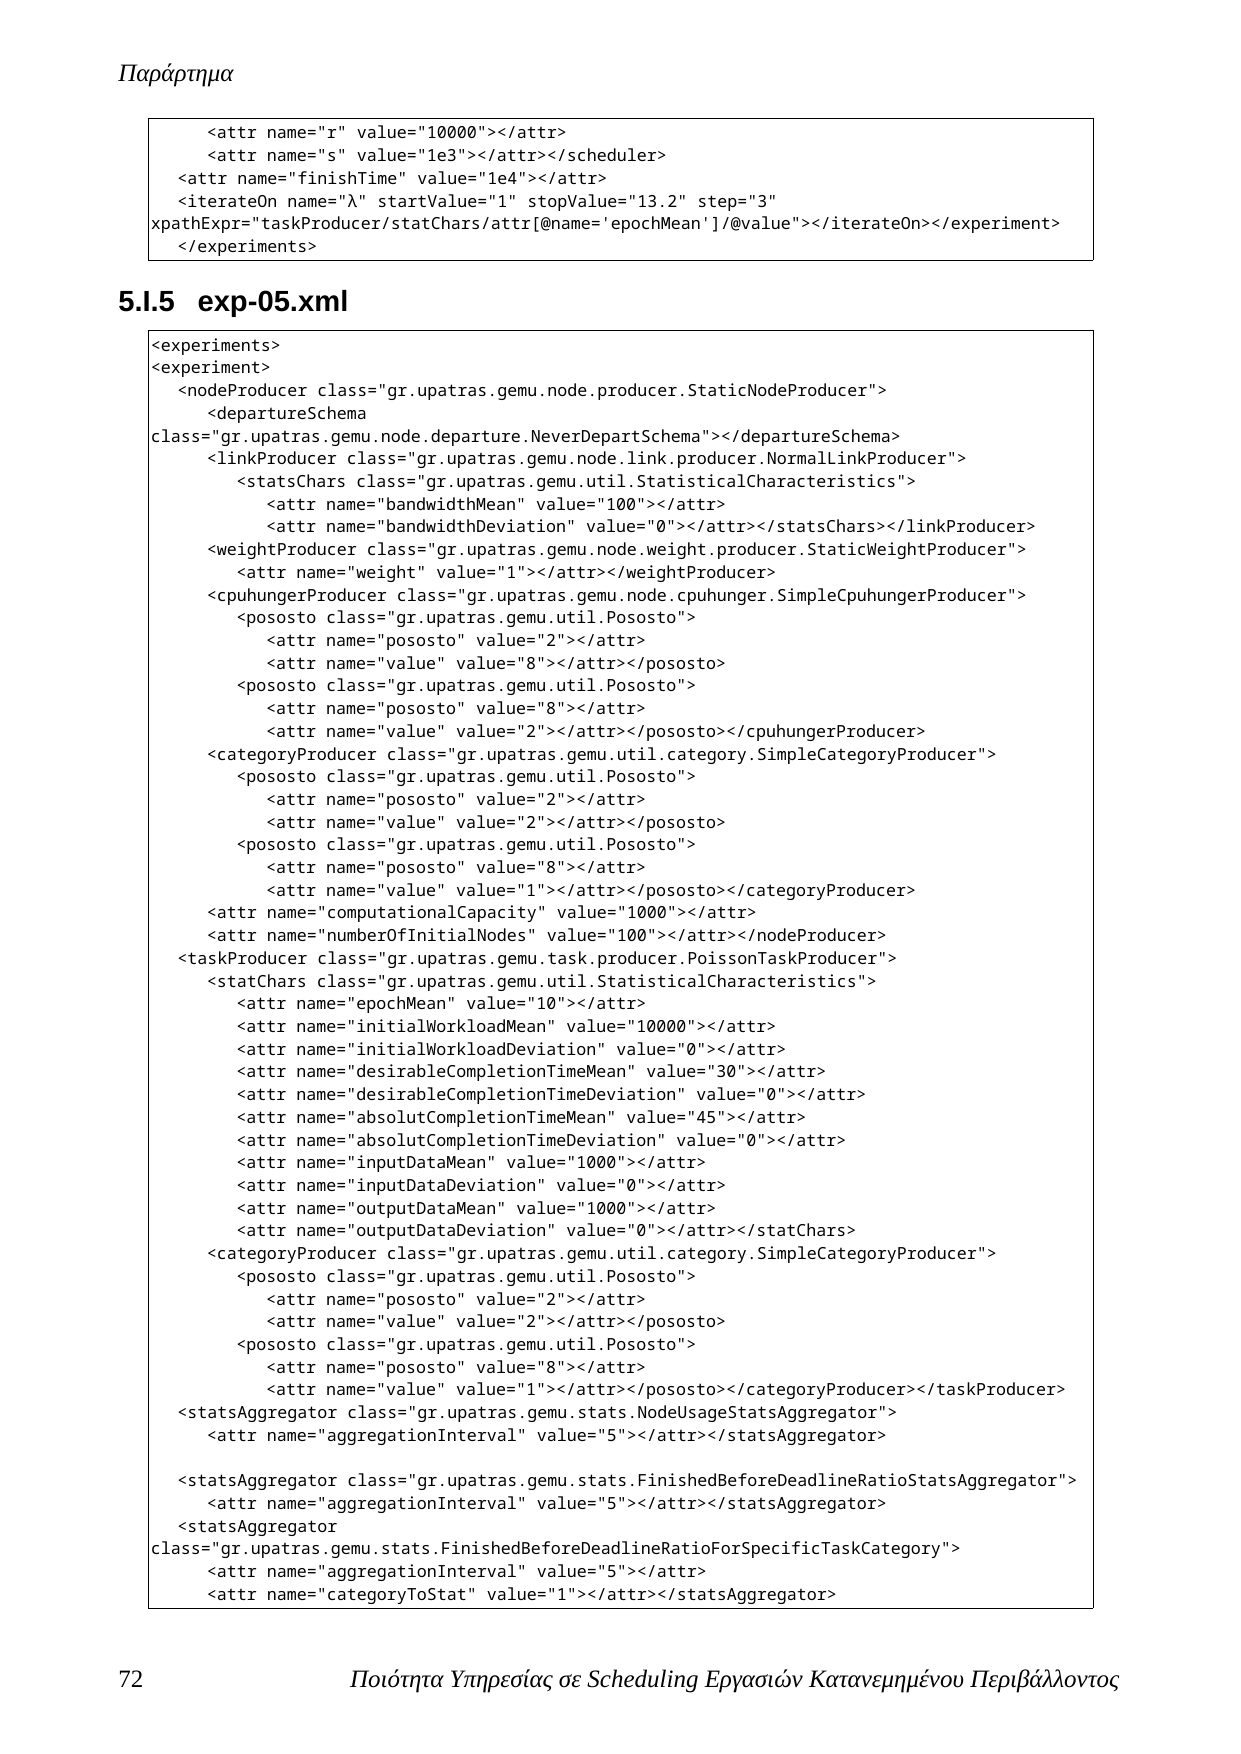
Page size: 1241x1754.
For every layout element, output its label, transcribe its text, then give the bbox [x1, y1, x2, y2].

text <attr name="value" value="2"></attr></pososto> [149, 1307, 1093, 1329]
text <attr name="absolutCompletionTimeMean" value="45"></attr> [149, 1102, 1093, 1125]
text <attr name="pososto" value="2"></attr> [149, 626, 1093, 648]
text <categoryProducer class="gr.upatras.gemu.util.category.SimpleCategoryProducer"> [149, 1239, 1093, 1261]
text <statChars class="gr.upatras.gemu.util.StatisticalCharacteristics"> [149, 966, 1093, 989]
text <statsChars class="gr.upatras.gemu.util.StatisticalCharacteristics"> [149, 467, 1093, 489]
text <experiments> [149, 331, 1093, 353]
text <attr name="aggregationInterval" value="5"></attr> [149, 1557, 1093, 1579]
text </experiments> [149, 232, 1093, 260]
text <attr name="pososto" value="2"></attr> [149, 784, 1093, 807]
text <pososto class="gr.upatras.gemu.util.Pososto"> [149, 762, 1093, 784]
text <statsAggregator class="gr.upatras.gemu.stats.FinishedBeforeDeadlineRatioForSpecificTaskCategory"> [149, 1511, 1093, 1557]
text <attr name="value" value="2"></attr></pososto> [149, 807, 1093, 830]
text <attr name="pososto" value="8"></attr> [149, 1352, 1093, 1375]
text <attr name="outputDataMean" value="1000"></attr> [149, 1193, 1093, 1216]
text <attr name="absolutCompletionTimeDeviation" value="0"></attr> [149, 1125, 1093, 1148]
text <linkProducer class="gr.upatras.gemu.node.link.producer.NormalLinkProducer"> [149, 444, 1093, 467]
text <attr name="initialWorkloadDeviation" value="0"></attr> [149, 1034, 1093, 1057]
text <attr name="value" value="8"></attr></pososto> [149, 648, 1093, 671]
text <attr name="weight" value="1"></attr></weightProducer> [149, 557, 1093, 580]
text <attr name="outputDataDeviation" value="0"></attr></statChars> [149, 1216, 1093, 1239]
text <pososto class="gr.upatras.gemu.util.Pososto"> [149, 830, 1093, 853]
text <pososto class="gr.upatras.gemu.util.Pososto"> [149, 603, 1093, 626]
text <attr name="finishTime" value="1e4"></attr> [149, 163, 1093, 186]
text <categoryProducer class="gr.upatras.gemu.util.category.SimpleCategoryProducer"> [149, 739, 1093, 762]
text <attr name="initialWorkloadMean" value="10000"></attr> [149, 1012, 1093, 1034]
text <nodeProducer class="gr.upatras.gemu.node.producer.StaticNodeProducer"> [149, 376, 1093, 398]
text <attr name="r" value="10000"></attr> [149, 119, 1093, 141]
text <attr name="numberOfInitialNodes" value="100"></attr></nodeProducer> [149, 921, 1093, 943]
text <pososto class="gr.upatras.gemu.util.Pososto"> [149, 1329, 1093, 1352]
text <cpuhungerProducer class="gr.upatras.gemu.node.cpuhunger.SimpleCpuhungerProducer"> [149, 580, 1093, 603]
text <statsAggregator class="gr.upatras.gemu.stats.NodeUsageStatsAggregator"> [149, 1398, 1093, 1420]
text <attr name="s" value="1e3"></attr></scheduler> [149, 141, 1093, 163]
text <experiment> [149, 353, 1093, 376]
text <attr name="bandwidthDeviation" value="0"></attr></statsChars></linkProducer> [149, 512, 1093, 535]
subtitle exp-05.xml [118, 285, 1122, 318]
text <attr name="inputDataMean" value="1000"></attr> [149, 1148, 1093, 1171]
text <attr name="epochMean" value="10"></attr> [149, 989, 1093, 1012]
text <attr name="pososto" value="2"></attr> [149, 1284, 1093, 1307]
text <departureSchema class="gr.upatras.gemu.node.departure.NeverDepartSchema"></departureSchema> [149, 398, 1093, 444]
text <attr name="desirableCompletionTimeMean" value="30"></attr> [149, 1057, 1093, 1080]
text <attr name="aggregationInterval" value="5"></attr></statsAggregator> [149, 1420, 1093, 1446]
text <attr name="pososto" value="8"></attr> [149, 694, 1093, 716]
text <attr name="inputDataDeviation" value="0"></attr> [149, 1171, 1093, 1193]
text <attr name="computationalCapacity" value="1000"></attr> [149, 898, 1093, 921]
text <weightProducer class="gr.upatras.gemu.node.weight.producer.StaticWeightProducer"> [149, 535, 1093, 557]
text <attr name="value" value="1"></attr></pososto></categoryProducer></taskProducer> [149, 1375, 1093, 1398]
text <attr name="value" value="1"></attr></pososto></categoryProducer> [149, 875, 1093, 898]
text <statsAggregator class="gr.upatras.gemu.stats.FinishedBeforeDeadlineRatioStatsAggregator"> [149, 1466, 1093, 1488]
text <attr name="aggregationInterval" value="5"></attr></statsAggregator> [149, 1488, 1093, 1511]
text <pososto class="gr.upatras.gemu.util.Pososto"> [149, 671, 1093, 694]
text <attr name="pososto" value="8"></attr> [149, 853, 1093, 875]
text <attr name="value" value="2"></attr></pososto></cpuhungerProducer> [149, 716, 1093, 739]
text <taskProducer class="gr.upatras.gemu.task.producer.PoissonTaskProducer"> [149, 943, 1093, 966]
text <attr name="bandwidthMean" value="100"></attr> [149, 489, 1093, 512]
text <pososto class="gr.upatras.gemu.util.Pososto"> [149, 1261, 1093, 1284]
text <attr name="categoryToStat" value="1"></attr></statsAggregator> [149, 1579, 1093, 1608]
text <attr name="desirableCompletionTimeDeviation" value="0"></attr> [149, 1080, 1093, 1102]
text <iterateOn name="λ" startValue="1" stopValue="13.2" step="3" xpathExpr="taskProducer/statChars/attr[@name='epochMean']/@value"></iterateOn></experiment> [149, 186, 1093, 232]
